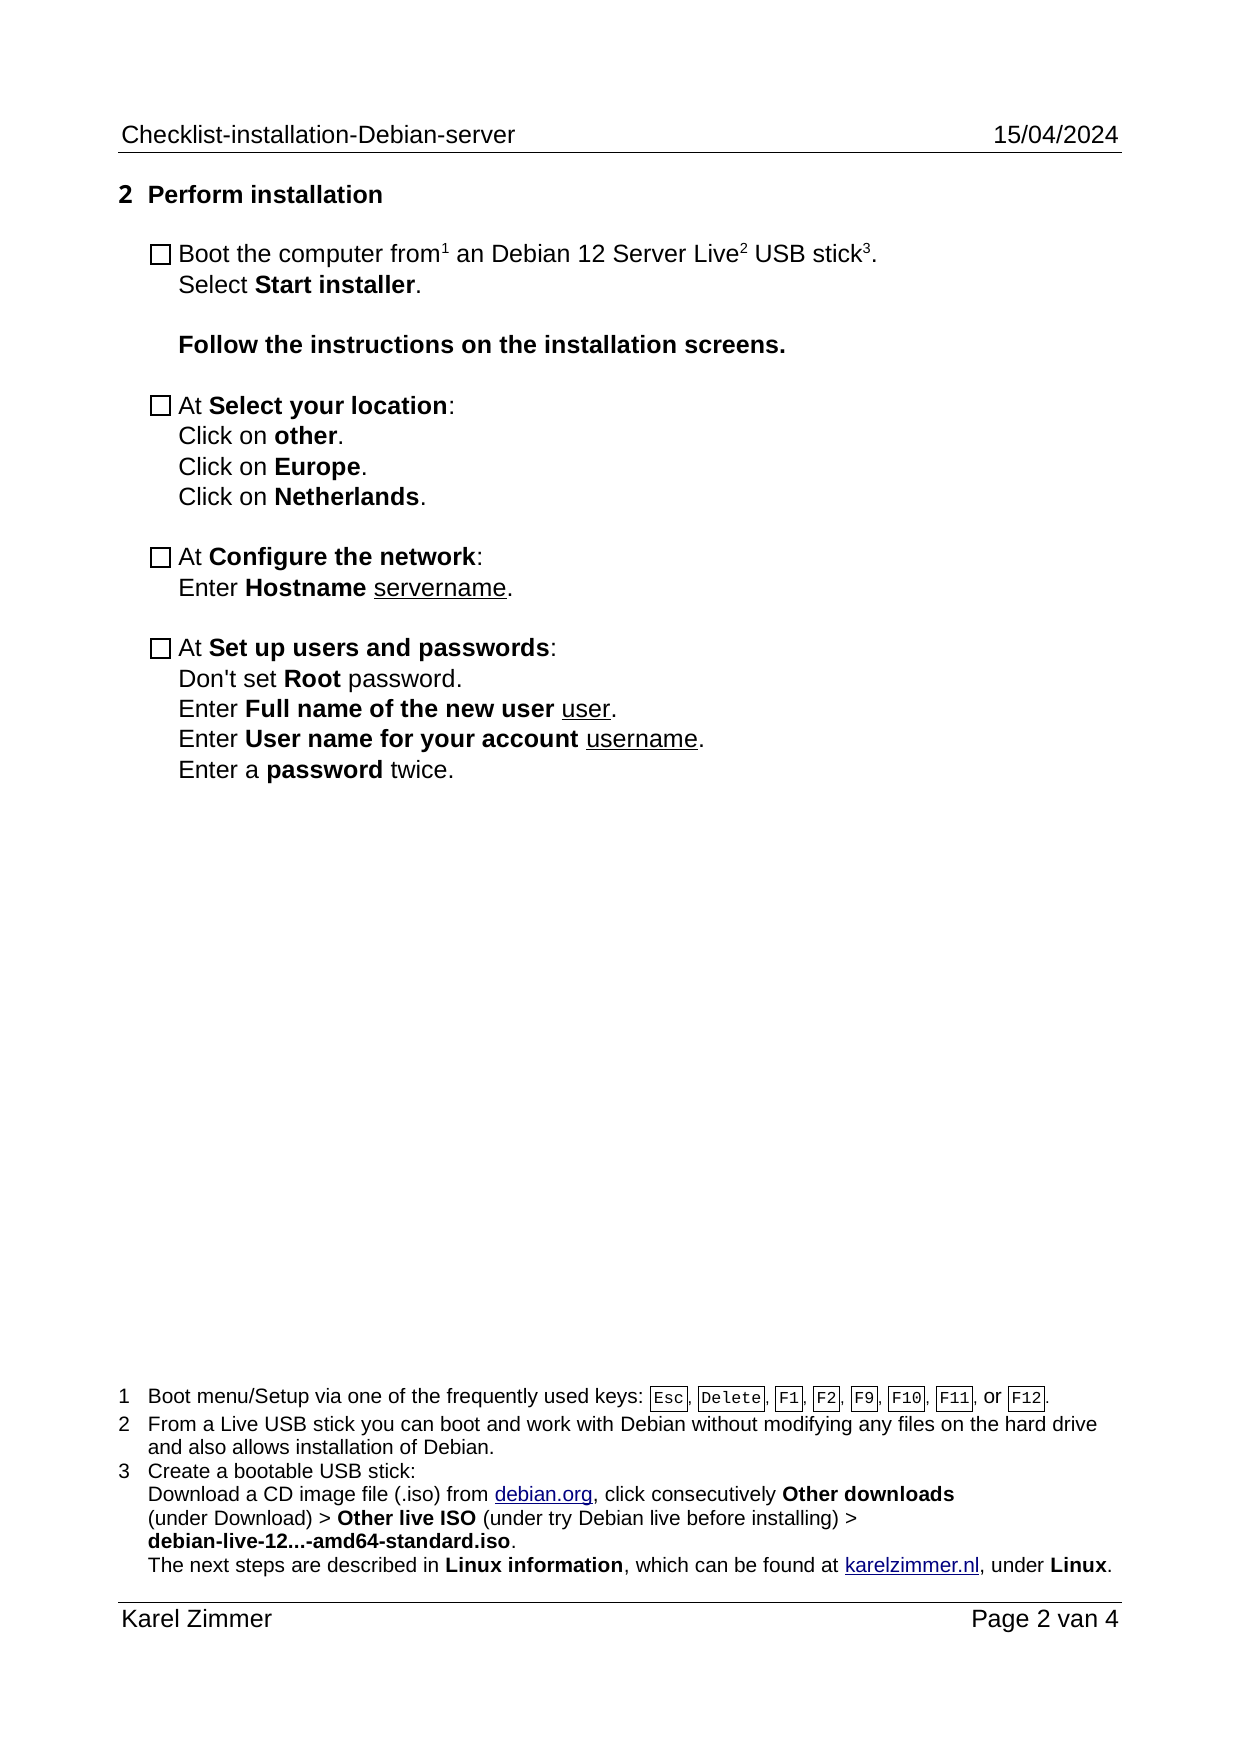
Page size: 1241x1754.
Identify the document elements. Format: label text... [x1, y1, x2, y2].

table_cell [177, 512, 1122, 542]
table_cell [142, 300, 177, 330]
table_cell [142, 512, 177, 542]
table_cell [124, 603, 142, 633]
table_cell [177, 603, 1122, 633]
table_cell [124, 451, 142, 482]
table_cell [124, 360, 142, 391]
table_cell [142, 269, 177, 300]
table_cell [142, 694, 177, 724]
table_cell At Set up users and passwords: [177, 633, 1122, 663]
table_cell [142, 482, 177, 512]
table_cell [142, 724, 177, 754]
table_cell [142, 360, 177, 391]
table_cell Follow the instructions on the installation screens. [177, 330, 1122, 360]
table_cell [142, 391, 177, 421]
table_cell [124, 633, 142, 663]
table_cell [142, 451, 177, 482]
table_cell [142, 421, 177, 451]
table_cell Select Start installer. [177, 269, 1122, 300]
table_cell [142, 633, 177, 663]
table_cell [124, 421, 142, 451]
list Perform installation [118, 177, 1122, 211]
table_cell At Select your location: [177, 391, 1122, 421]
table_cell [124, 512, 142, 542]
table_cell Click on Europe. [177, 451, 1122, 482]
table_cell [124, 269, 142, 300]
table_cell Don't set Root password. [177, 664, 1122, 694]
table_cell [142, 754, 177, 785]
table_cell Enter User name for your account USERname. [177, 724, 1122, 754]
table_cell [142, 330, 177, 360]
table_cell [124, 694, 142, 724]
table_cell [124, 542, 142, 572]
table_cell [124, 724, 142, 754]
table_header [124, 239, 142, 269]
table_cell [124, 573, 142, 603]
table_cell Enter a password twice. [177, 754, 1122, 785]
table_cell Enter Full name of the new user USER. [177, 694, 1122, 724]
table_header Boot the computer from an Debian 12 Server Live USB stick. [177, 239, 1122, 269]
table_cell [142, 573, 177, 603]
table_cell [124, 754, 142, 785]
table_cell [124, 300, 142, 330]
table_cell [142, 664, 177, 694]
table_cell [142, 603, 177, 633]
table_cell At Configure the network: [177, 542, 1122, 572]
table_cell [124, 482, 142, 512]
table_cell Enter Hostname servername. [177, 573, 1122, 603]
table_cell [177, 300, 1122, 330]
table_cell [177, 360, 1122, 391]
table_cell [124, 391, 142, 421]
table_cell [142, 542, 177, 572]
table_cell Click on other. [177, 421, 1122, 451]
table_header [142, 239, 177, 269]
table_cell Click on Netherlands. [177, 482, 1122, 512]
table_cell [124, 664, 142, 694]
table_cell [124, 330, 142, 360]
